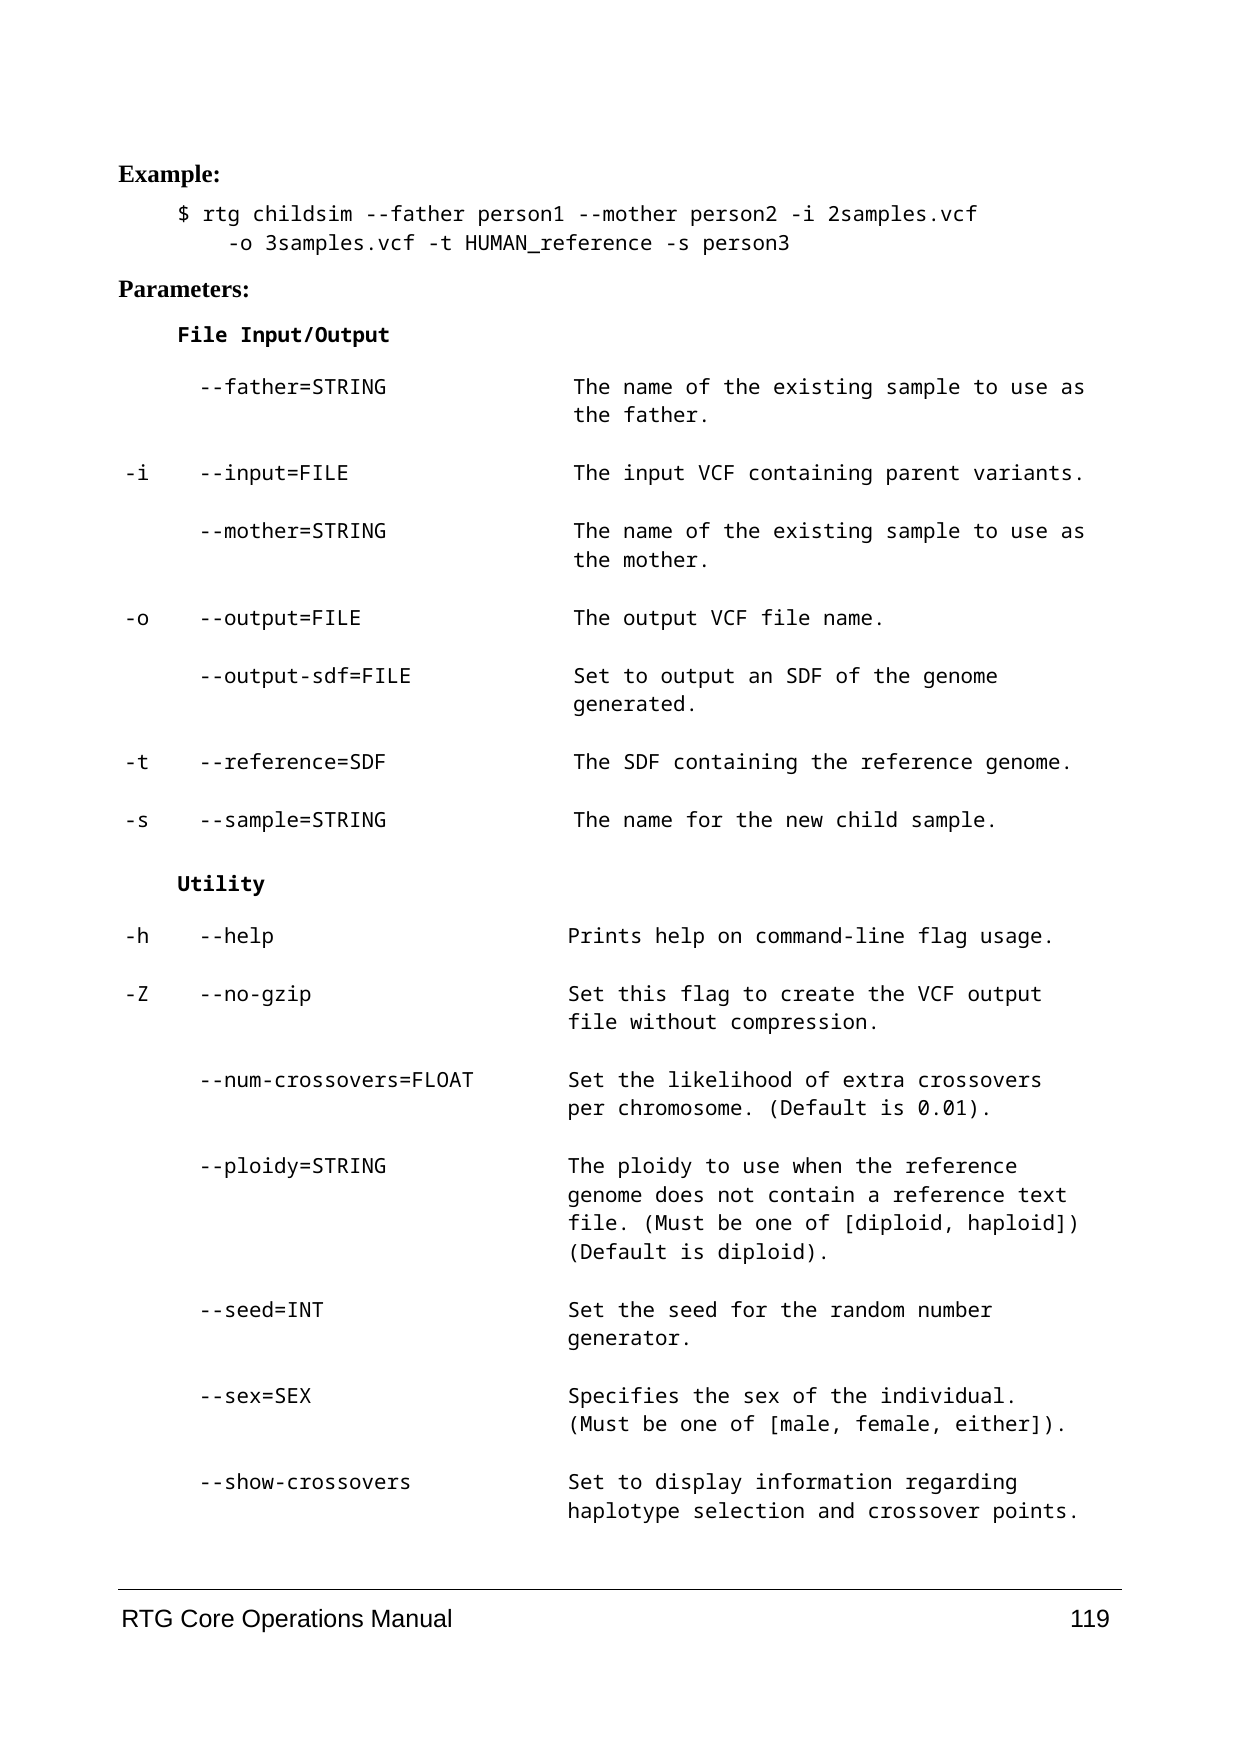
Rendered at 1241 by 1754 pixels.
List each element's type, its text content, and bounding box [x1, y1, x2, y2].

table_cell [118, 1053, 193, 1140]
table_cell [118, 1369, 193, 1456]
table_cell [118, 505, 193, 591]
table_cell Set the likelihood of extra crossovers per chromosome. (Default is 0.01). [561, 1053, 1093, 1140]
subtitle Example: [118, 159, 1122, 187]
table_cell --mother=STRING [193, 505, 567, 591]
table_cell The input VCF containing parent variants. [567, 447, 1093, 505]
table_cell -o [118, 591, 193, 649]
table_cell The SDF containing the reference genome. [567, 735, 1093, 793]
table_cell Specifies the sex of the individual. (Must be one of [male, female, either]). [561, 1369, 1093, 1456]
table_cell The name of the existing sample to use as the mother. [567, 505, 1093, 591]
table_cell --input=FILE [193, 447, 567, 505]
table_cell Set to output an SDF of the genome generated. [567, 649, 1093, 735]
table_header The name of the existing sample to use as the father. [567, 360, 1093, 447]
table_cell --seed=INT [193, 1283, 561, 1369]
table_cell -t [118, 735, 193, 793]
table_cell Set this flag to create the VCF output file without compression. [561, 967, 1093, 1053]
text Utility [177, 869, 1122, 897]
table_cell --ploidy=STRING [193, 1140, 561, 1283]
table_cell --output=FILE [193, 591, 567, 649]
table_header --father=STRING [193, 360, 567, 447]
text $ rtg childsim --father person1 --mother person2 -i 2samples.vcf -o 3samples.vcf -t HUMAN_reference -s person3 [177, 199, 1122, 256]
table_cell --show-crossovers [193, 1456, 561, 1542]
table_header Prints help on command-line flag usage. [561, 909, 1093, 967]
table_header [118, 360, 193, 447]
table_cell --sample=STRING [193, 793, 567, 851]
table_cell [118, 1283, 193, 1369]
table_cell Set the seed for the random number generator. [561, 1283, 1093, 1369]
table_header --help [193, 909, 561, 967]
table_cell [118, 649, 193, 735]
table_cell The ploidy to use when the reference genome does not contain a reference text file. (Must be one of [diploid, haploid]) (Default is diploid). [561, 1140, 1093, 1283]
table_cell --reference=SDF [193, 735, 567, 793]
table_cell [118, 1456, 193, 1542]
table_cell --sex=SEX [193, 1369, 561, 1456]
table_cell --no-gzip [193, 967, 561, 1053]
table_cell The output VCF file name. [567, 591, 1093, 649]
text File Input/Output [177, 320, 1122, 349]
table_cell [118, 1140, 193, 1283]
table_cell -i [118, 447, 193, 505]
table_cell Set to display information regarding haplotype selection and crossover points. [561, 1456, 1093, 1542]
table_header -h [118, 909, 193, 967]
table_cell -s [118, 793, 193, 851]
table_cell --output-sdf=FILE [193, 649, 567, 735]
subtitle Parameters: [118, 274, 1122, 302]
table_cell -Z [118, 967, 193, 1053]
table_cell --num-crossovers=FLOAT [193, 1053, 561, 1140]
table_cell The name for the new child sample. [567, 793, 1093, 851]
